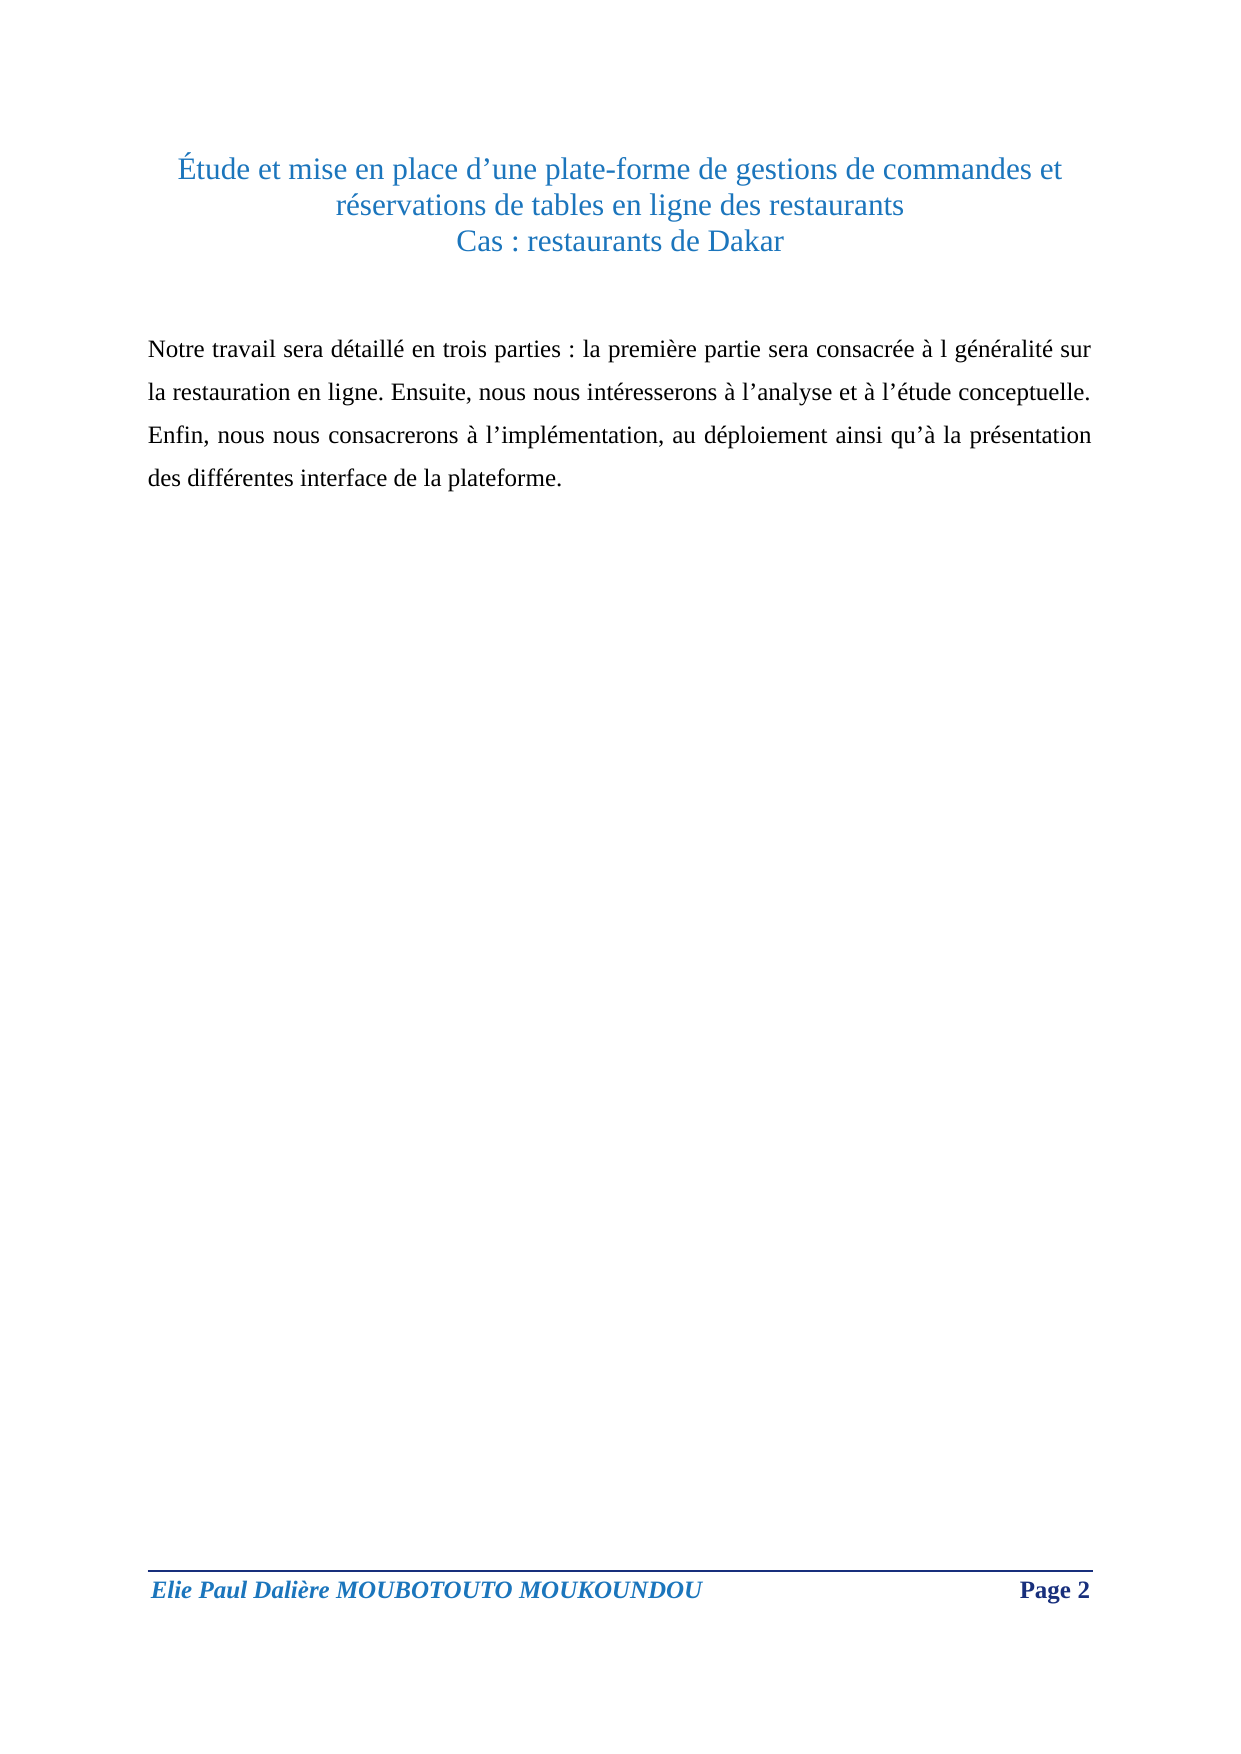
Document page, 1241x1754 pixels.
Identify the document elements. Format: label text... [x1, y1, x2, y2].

text Notre travail sera détaillé en trois parties : la première partie sera consacrée à l généralité sur la restauration en ligne. Ensuite, nous nous intéresserons à l’analyse et à l’étude conceptuelle. Enfin, nous nous consacrerons à l’implémentation, au déploiement ainsi qu’à la présentation des différentes interface de la plateforme. [148, 334, 1093, 492]
